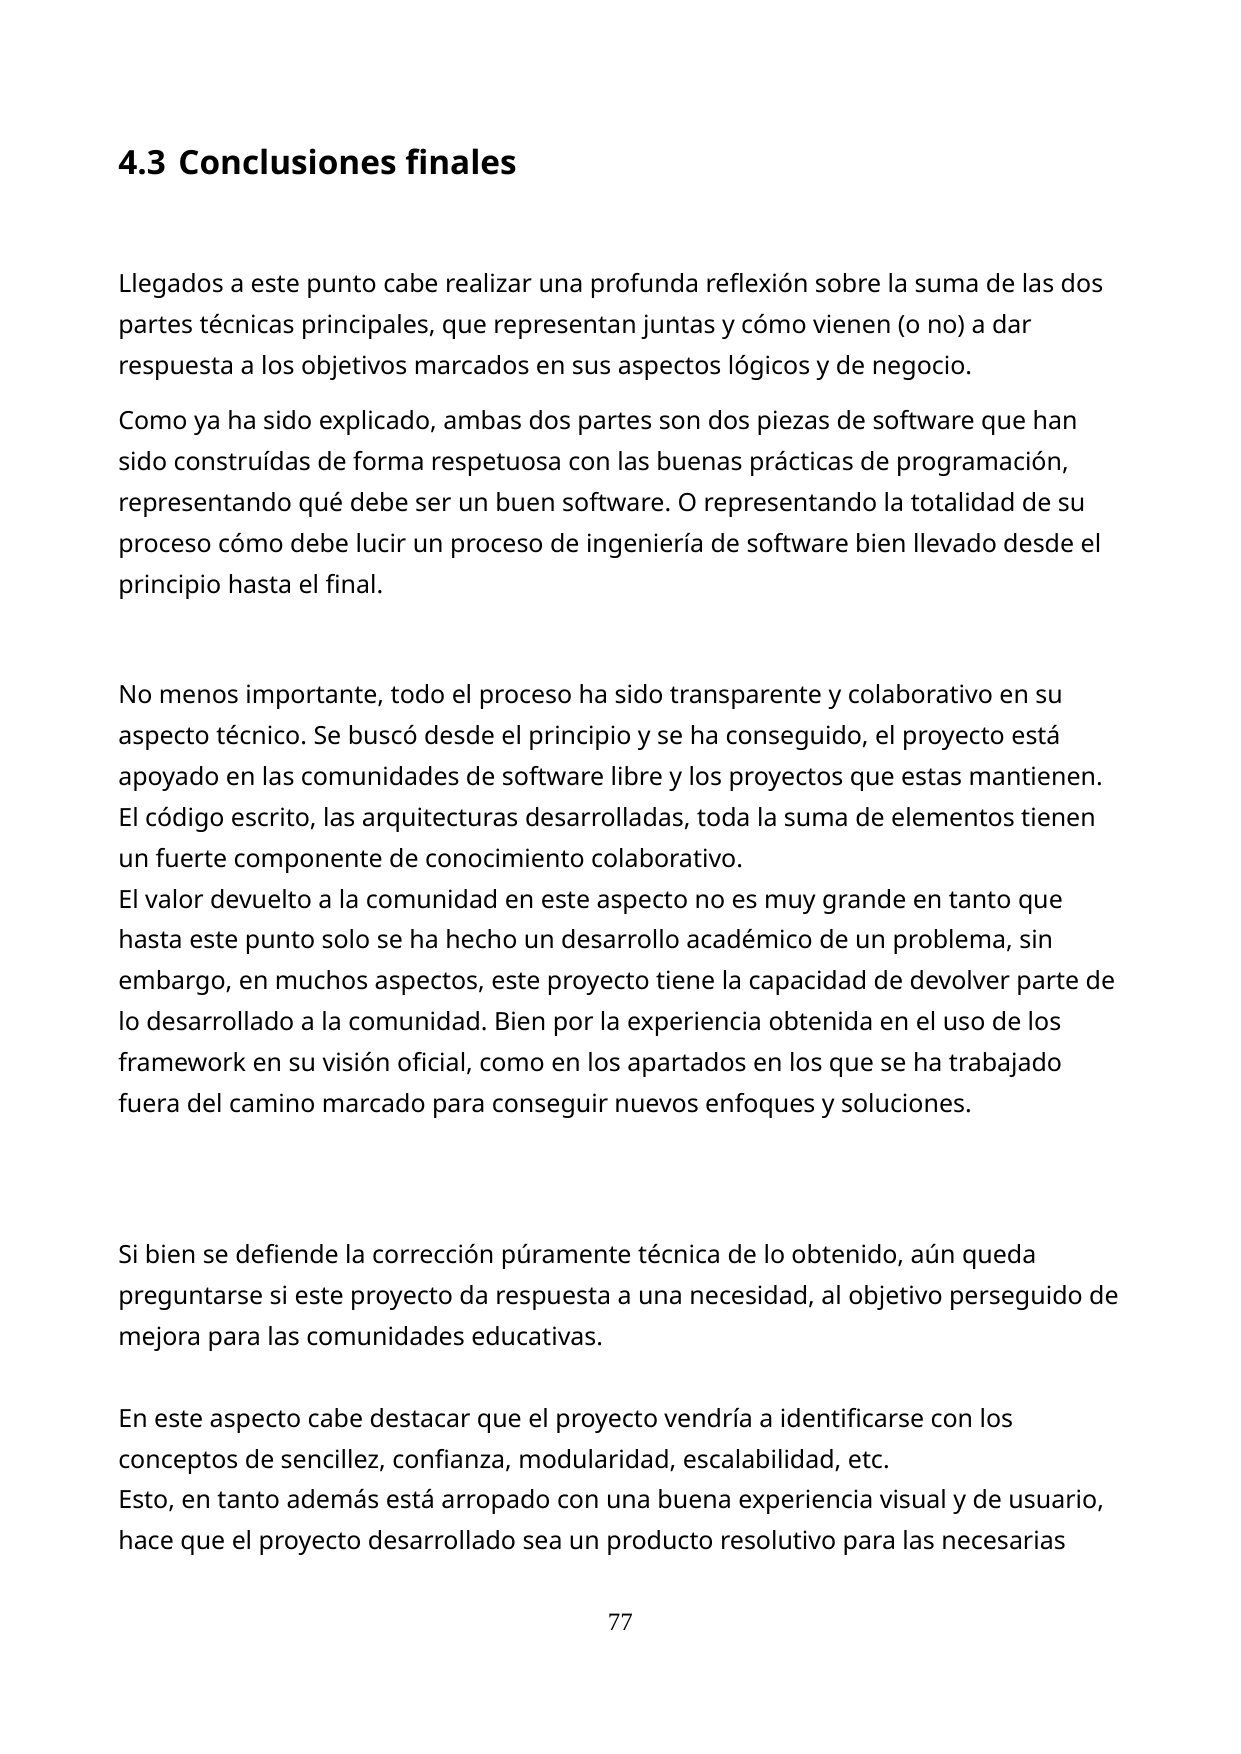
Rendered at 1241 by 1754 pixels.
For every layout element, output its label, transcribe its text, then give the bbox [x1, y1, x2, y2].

text Llegados a este punto cabe realizar una profunda reflexión sobre la suma de las dos partes técnicas principales, que representan juntas y cómo vienen (o no) a dar respuesta a los objetivos marcados en sus aspectos lógicos y de negocio. [118, 266, 1122, 382]
text No menos importante, todo el proceso ha sido transparente y colaborativo en su aspecto técnico. Se buscó desde el principio y se ha conseguido, el proyecto está apoyado en las comunidades de software libre y los proyectos que estas mantienen. El código escrito, las arquitecturas desarrolladas, toda la suma de elementos tienen un fuerte componente de conocimiento colaborativo. El valor devuelto a la comunidad en este aspecto no es muy grande en tanto que hasta este punto solo se ha hecho un desarrollo académico de un problema, sin embargo, en muchos aspectos, este proyecto tiene la capacidad de devolver parte de lo desarrollado a la comunidad. Bien por la experiencia obtenida en el uso de los framework en su visión oficial, como en los apartados en los que se ha trabajado fuera del camino marcado para conseguir nuevos enfoques y soluciones. [118, 677, 1122, 1119]
text Como ya ha sido explicado, ambas dos partes son dos piezas de software que han sido construídas de forma respetuosa con las buenas prácticas de programación, representando qué debe ser un buen software. O representando la totalidad de su proceso cómo debe lucir un proceso de ingeniería de software bien llevado desde el principio hasta el final. [118, 403, 1122, 600]
subtitle Conclusiones finales [118, 139, 1122, 184]
text Si bien se defiende la corrección púramente técnica de lo obtenido, aún queda preguntarse si este proyecto da respuesta a una necesidad, al objetivo perseguido de mejora para las comunidades educativas. En este aspecto cabe destacar que el proyecto vendría a identificarse con los conceptos de sencillez, confianza, modularidad, escalabilidad, etc. Esto, en tanto además está arropado con una buena experiencia visual y de usuario, hace que el proyecto desarrollado sea un producto resolutivo para las necesarias [118, 1237, 1122, 1557]
